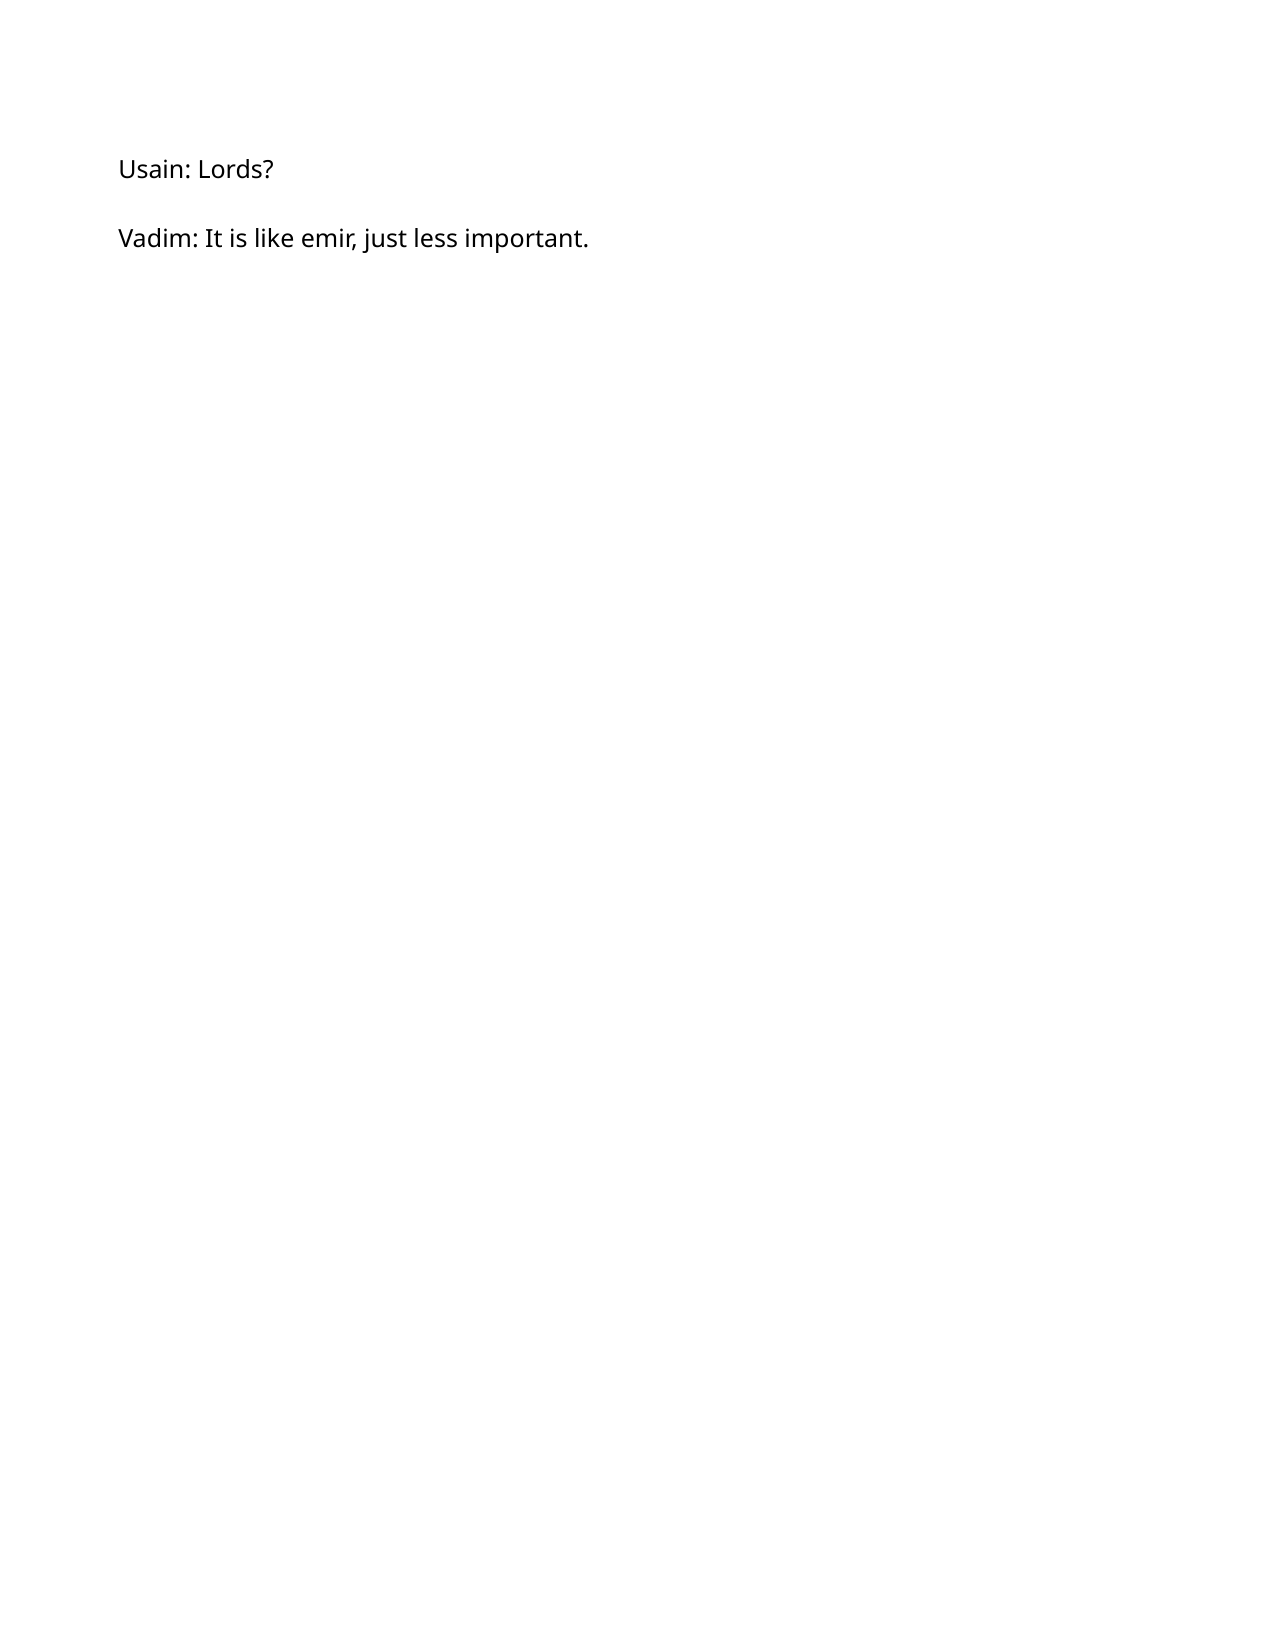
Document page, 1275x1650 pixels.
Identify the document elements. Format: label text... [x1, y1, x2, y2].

text Vadim: It is like emir, just less important. [118, 220, 1157, 254]
text Usain: Lords? [118, 152, 1157, 186]
